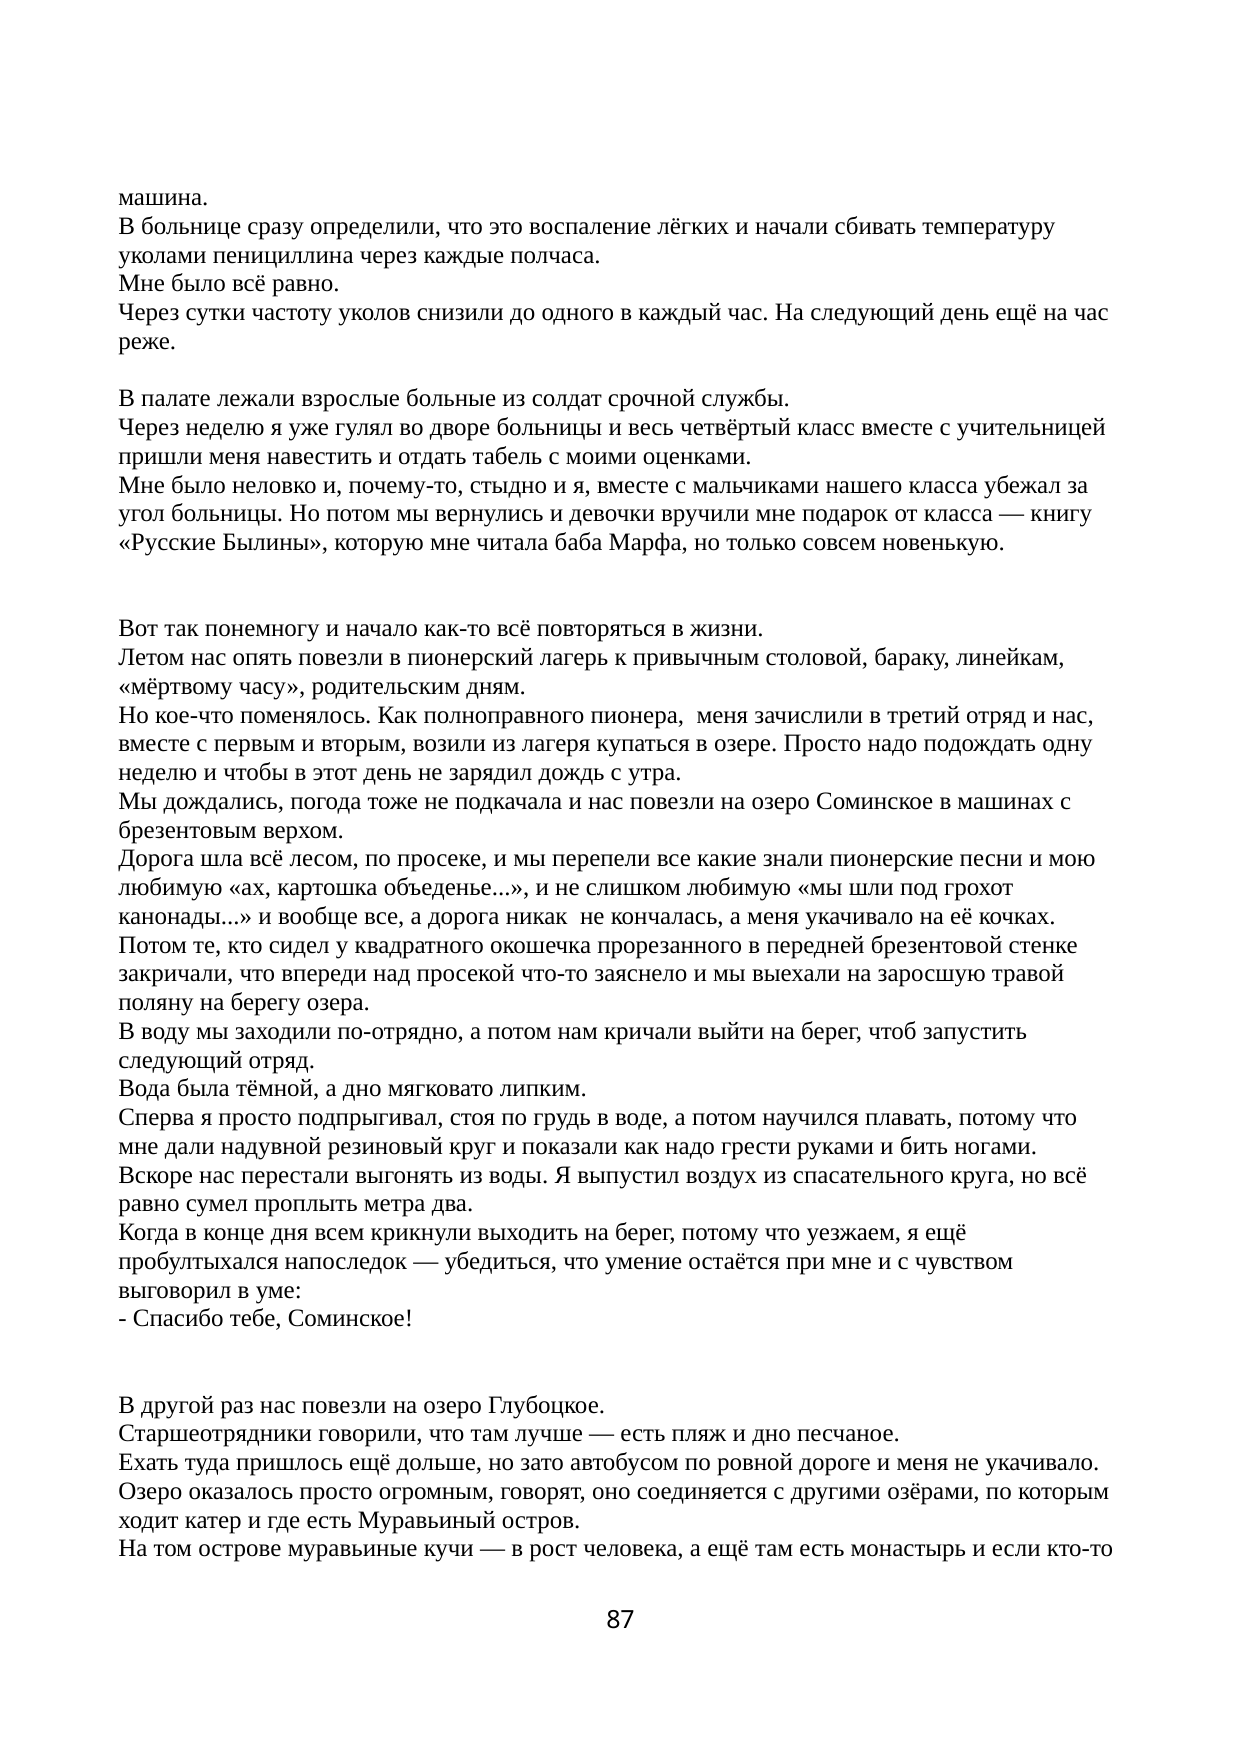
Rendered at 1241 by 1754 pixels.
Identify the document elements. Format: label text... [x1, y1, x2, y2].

text Вот так понемногу и начало как-то всё повторяться в жизни. [118, 613, 1122, 642]
text Мне было всё равно. [118, 268, 1122, 297]
text машина. [118, 182, 1122, 211]
text Но кое-что поменялось. Как полноправного пионера, меня зачислили в третий отряд и нас, вместе с первым и вторым, возили из лагеря купаться в озере. Просто надо подождать одну неделю и чтобы в этот день не зарядил дождь с утра. [118, 700, 1122, 786]
text Вскоре нас перестали выгонять из воды. Я выпустил воздух из спасательного круга, но всё равно сумел проплыть метра два. [118, 1160, 1122, 1217]
text Старшеотрядники говорили, что там лучше — есть пляж и дно песчаное. [118, 1418, 1122, 1447]
text Мне было неловко и, почему-то, стыдно и я, вместе с мальчиками нашего класса убежал за угол больницы. Но потом мы вернулись и девочки вручили мне подарок от класса — книгу «Русские Былины», которую мне читала баба Марфа, но только совсем новенькую. [118, 470, 1122, 556]
text На том острове муравьиные кучи — в рост человека, а ещё там есть монастырь и если кто-то [118, 1533, 1122, 1562]
text В воду мы заходили по-отрядно, а потом нам кричали выйти на берег, чтоб запустить следующий отряд. [118, 1016, 1122, 1073]
text В больнице сразу определили, что это воспаление лёгких и начали сбивать температуру уколами пенициллина через каждые полчаса. [118, 211, 1122, 268]
text Озеро оказалось просто огромным, говорят, оно соединяется с другими озёрами, по которым ходит катер и где есть Муравьиный остров. [118, 1476, 1122, 1533]
text - Спасибо тебе, Соминское! [118, 1303, 1122, 1332]
text Через неделю я уже гулял во дворе больницы и весь четвёртый класс вместе с учительницей пришли меня навестить и отдать табель с моими оценками. [118, 412, 1122, 470]
text В другой раз нас повезли на озеро Глубоцкое. [118, 1390, 1122, 1418]
text Мы дождались, погода тоже не подкачала и нас повезли на озеро Соминское в машинах с брезентовым верхом. [118, 786, 1122, 843]
text Через сутки частоту уколов снизили до одного в каждый час. На следующий день ещё на час реже. [118, 297, 1122, 355]
text Дорога шла всё лесом, по просеке, и мы перепели все какие знали пионерские песни и мою любимую «ах, картошка объеденье...», и не слишком любимую «мы шли под грохот канонады...» и вообще все, а дорога никак не кончалась, а меня укачивало на её кочках. [118, 843, 1122, 930]
text Потом те, кто сидел у квадратного окошечка прорезанного в передней брезентовой стенке закричали, что впереди над просекой что-то заяснело и мы выехали на заросшую травой поляну на берегу озера. [118, 930, 1122, 1016]
text Когда в конце дня всем крикнули выходить на берег, потому что уезжаем, я ещё пробултыхался напоследок — убедиться, что умение остаётся при мне и с чувством выговорил в уме: [118, 1217, 1122, 1303]
text Сперва я просто подпрыгивал, стоя по грудь в воде, а потом научился плавать, потому что мне дали надувной резиновый круг и показали как надо грести руками и бить ногами. [118, 1102, 1122, 1160]
text В палате лежали взрослые больные из солдат срочной службы. [118, 383, 1122, 412]
text Вода была тёмной, а дно мягковато липким. [118, 1073, 1122, 1102]
text Ехать туда пришлось ещё дольше, но зато автобусом по ровной дороге и меня не укачивало. [118, 1447, 1122, 1476]
text Летом нас опять повезли в пионерский лагерь к привычным столовой, бараку, линейкам, «мёртвому часу», родительским дням. [118, 642, 1122, 700]
